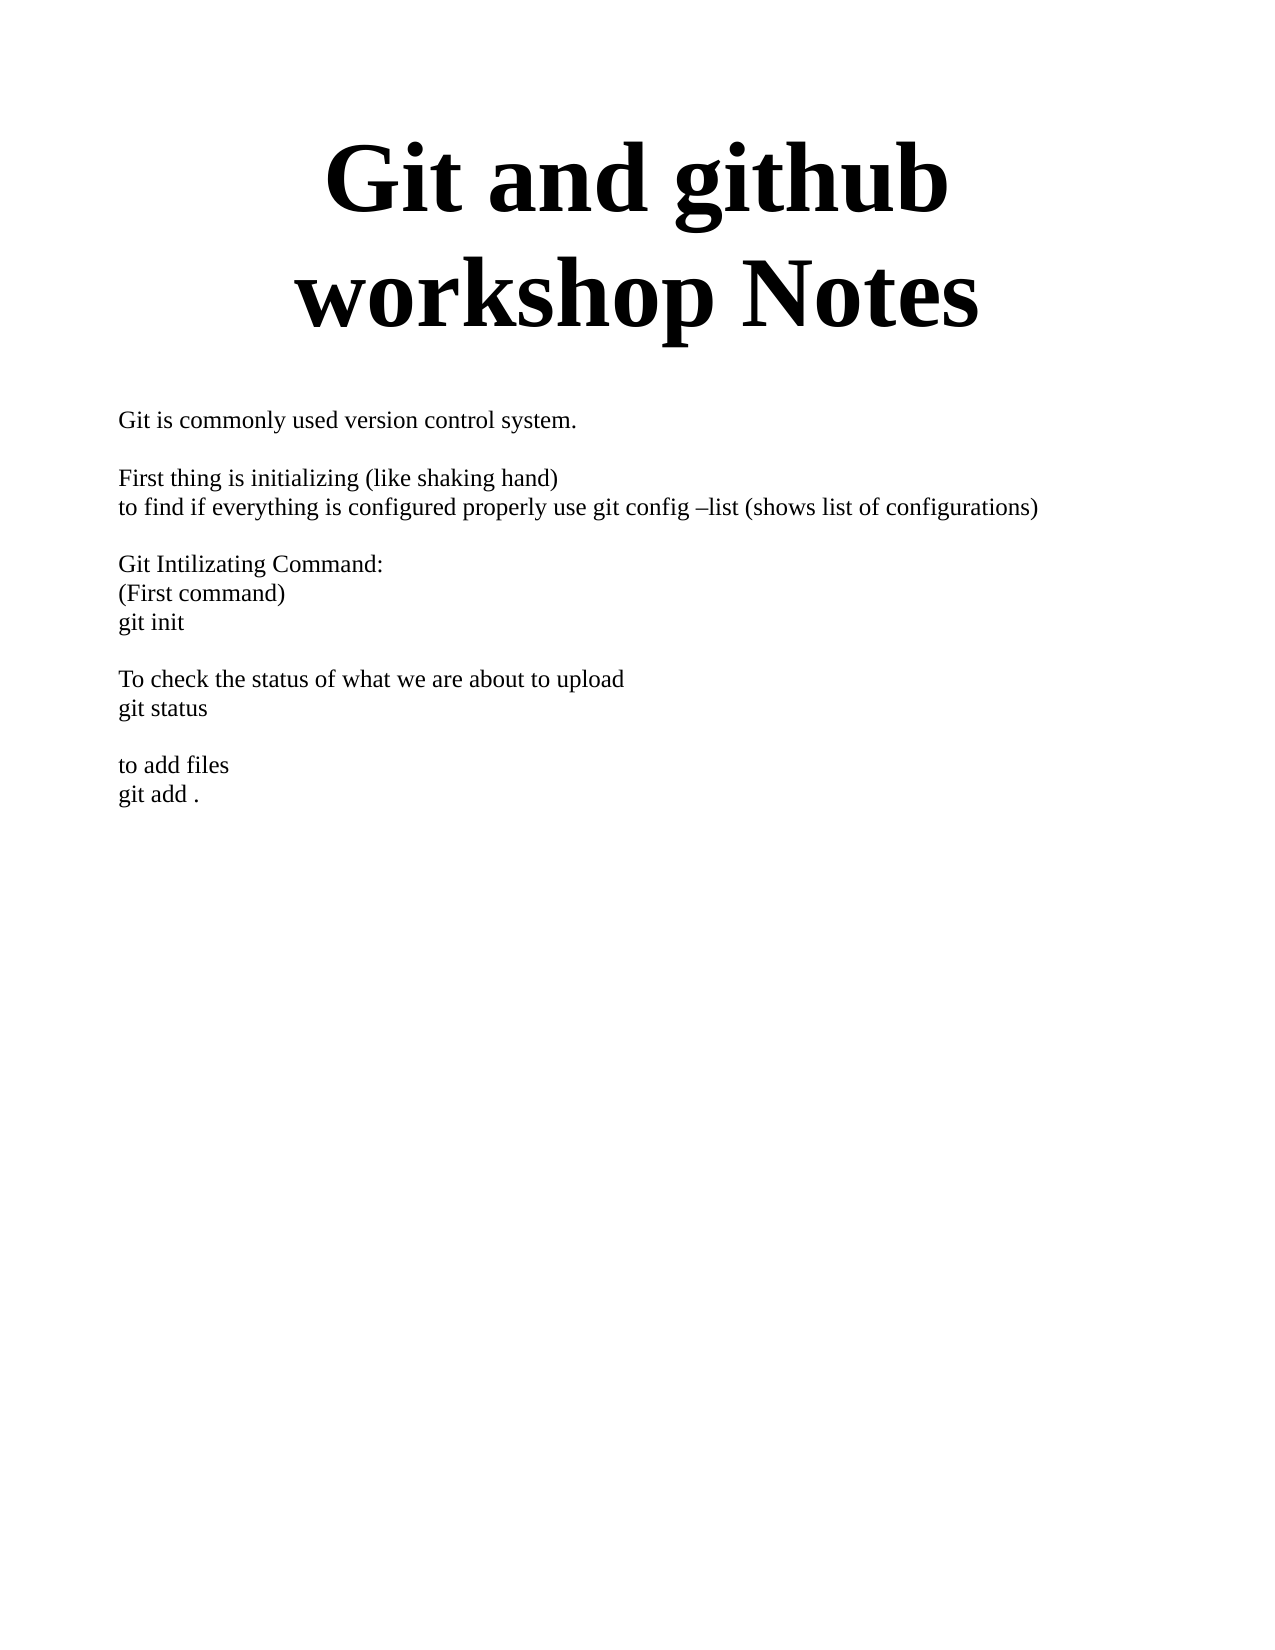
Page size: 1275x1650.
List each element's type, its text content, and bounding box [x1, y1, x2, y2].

text to find if everything is configured properly use git config –list (shows list of configurations) [118, 492, 1157, 521]
text Git is commonly used version control system. [118, 406, 1157, 434]
text git add . [118, 779, 1157, 808]
text Git Intilizating Command: (First command) [118, 549, 1157, 607]
text to add files [118, 751, 1157, 779]
text To check the status of what we are about to upload [118, 664, 1157, 693]
text git init [118, 607, 1157, 636]
text First thing is initializing (like shaking hand) [118, 463, 1157, 492]
text Git and github workshop Notes [118, 118, 1157, 348]
text git status [118, 693, 1157, 722]
